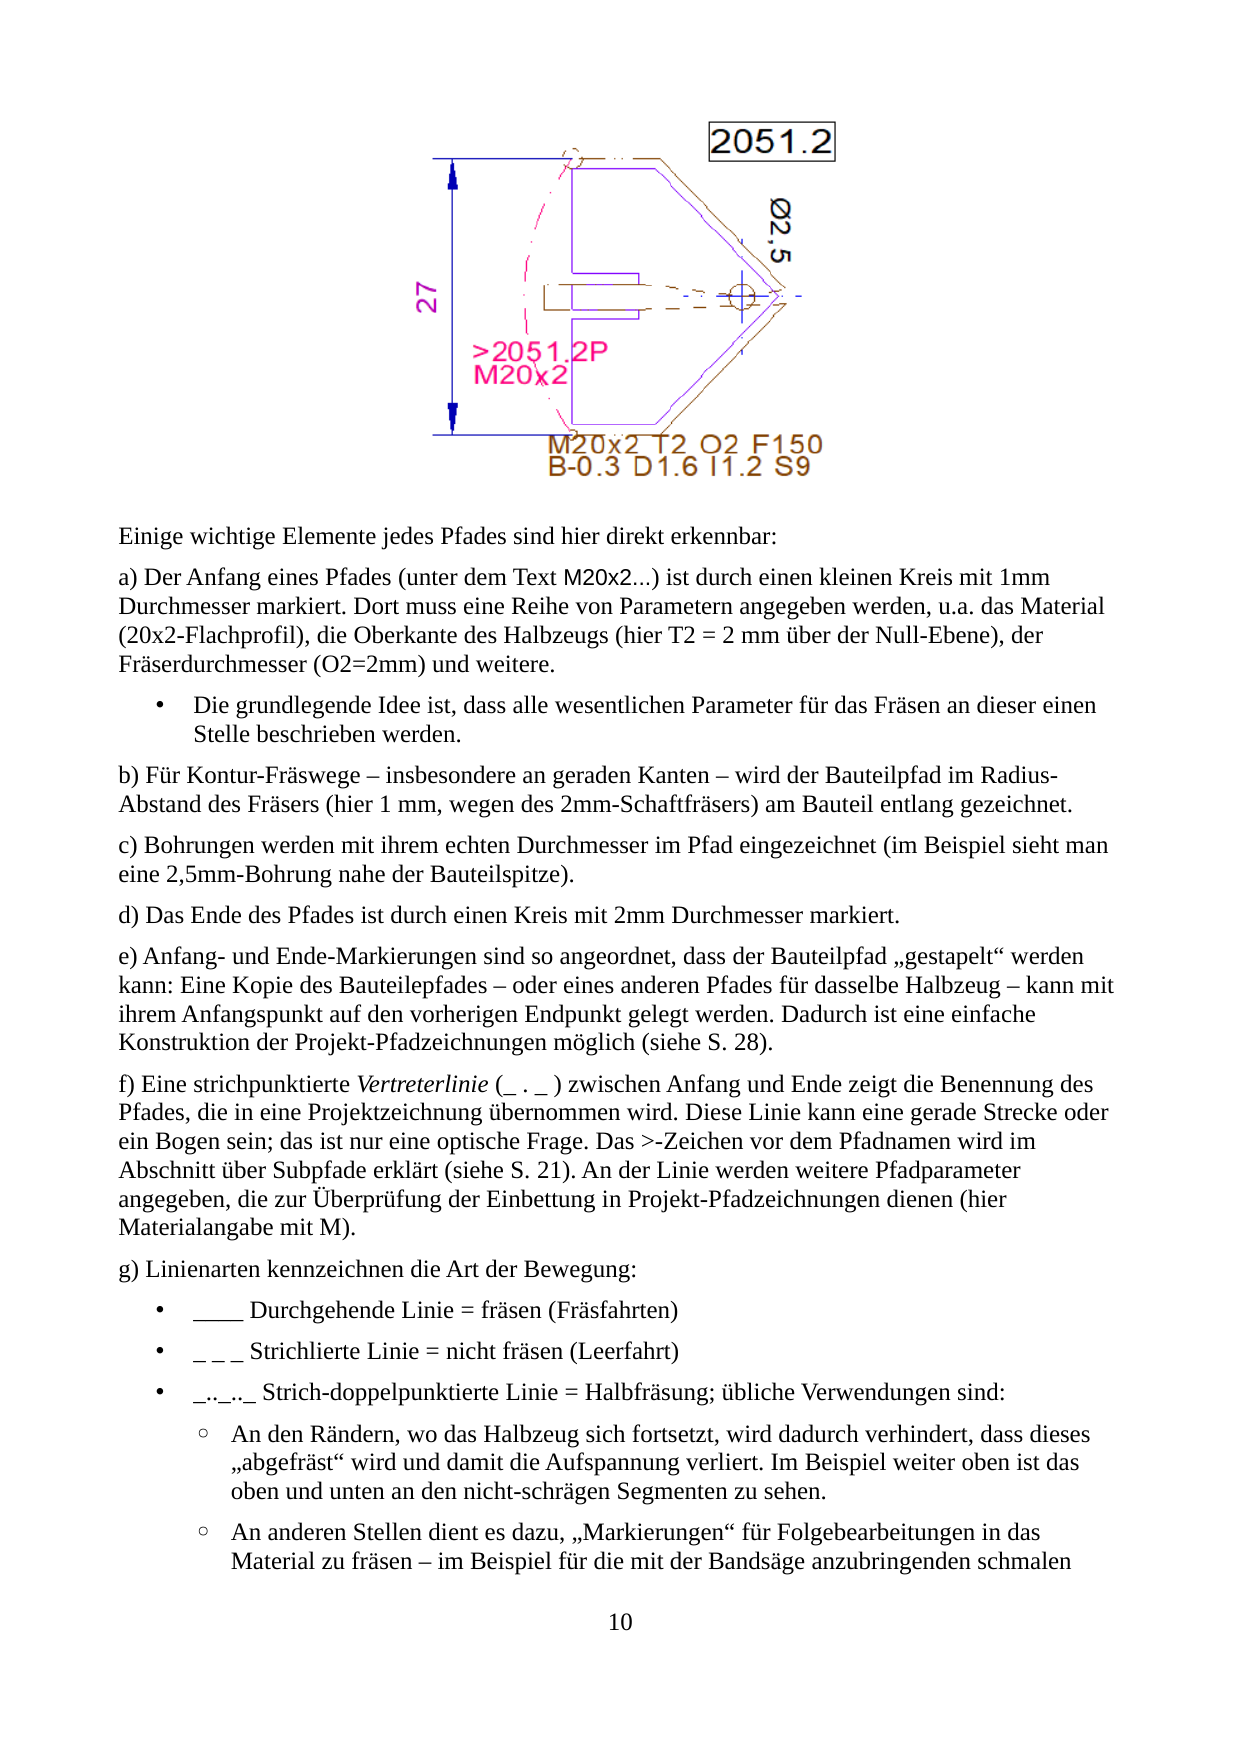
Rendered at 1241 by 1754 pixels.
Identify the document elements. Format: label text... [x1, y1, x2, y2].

list _ _ _ Strichlierte Linie = nicht fräsen (Leerfahrt) [156, 1336, 1122, 1365]
list Die grundlegende Idee ist, dass alle wesentlichen Parameter für das Fräsen an dieser einen Stelle beschrieben werden. [156, 690, 1122, 747]
list _.._.._ Strich-doppelpunktierte Linie = Halbfräsung; übliche Verwendungen sind: [156, 1377, 1122, 1406]
text d) Das Ende des Pfades ist durch einen Kreis mit 2mm Durchmesser markiert. [118, 900, 1122, 929]
text a) Der Anfang eines Pfades (unter dem Text M20x2...) ist durch einen kleinen Kreis mit 1mm Durchmesser markiert. Dort muss eine Reihe von Parametern angegeben werden, u.a. das Material (20x2-Flachprofil), die Oberkante des Halbzeugs (hier T2 = 2 mm über der Null-Ebene), der Fräserdurchmesser (O2=2mm) und weitere. [118, 562, 1122, 677]
text e) Anfang- und Ende-Markierungen sind so angeordnet, dass der Bauteilpfad „gestapelt“ werden kann: Eine Kopie des Bauteilepfades – oder eines anderen Pfades für dasselbe Halbzeug – kann mit ihrem Anfangspunkt auf den vorherigen Endpunkt gelegt werden. Dadurch ist eine einfache Konstruktion der Projekt-Pfadzeichnungen möglich (siehe S. 27). [118, 941, 1122, 1056]
text Einige wichtige Elemente jedes Pfades sind hier direkt erkennbar: [118, 521, 1122, 550]
picture [403, 118, 837, 480]
list An den Rändern, wo das Halbzeug sich fortsetzt, wird dadurch verhindert, dass dieses „abgefräst“ wird und damit die Aufspannung verliert. Im Beispiel weiter oben ist das oben und unten an den nicht-schrägen Segmenten zu sehen. [193, 1419, 1122, 1505]
text f) Eine strichpunktierte Vertreterlinie (_ . _ ) zwischen Anfang und Ende zeigt die Benennung des Pfades, die in eine Projektzeichnung übernommen wird. Diese Linie kann eine gerade Strecke oder ein Bogen sein; das ist nur eine optische Frage. Das >-Zeichen vor dem Pfadnamen wird im Abschnitt über Subpfade erklärt (siehe S. 20). An der Linie werden weitere Pfadparameter angegeben, die zur Überprüfung der Einbettung in Projekt-Pfadzeichnungen dienen (hier Materialangabe mit M). [118, 1069, 1122, 1241]
text g) Linienarten kennzeichnen die Art der Bewegung: [118, 1254, 1122, 1282]
list An anderen Stellen dient es dazu, „Markierungen“ für Folgebearbeitungen in das Material zu fräsen – im Beispiel für die mit der Bandsäge anzubringenden schmalen [193, 1517, 1122, 1575]
list ____ Durchgehende Linie = fräsen (Fräsfahrten) [156, 1295, 1122, 1324]
text c) Bohrungen werden mit ihrem echten Durchmesser im Pfad eingezeichnet (im Beispiel sieht man eine 2,5mm-Bohrung nahe der Bauteilspitze). [118, 830, 1122, 887]
text b) Für Kontur-Fräswege – insbesondere an geraden Kanten – wird der Bauteilpfad im Radius-Abstand des Fräsers (hier 1 mm, wegen des 2mm-Schaftfräsers) am Bauteil entlang gezeichnet. [118, 760, 1122, 817]
